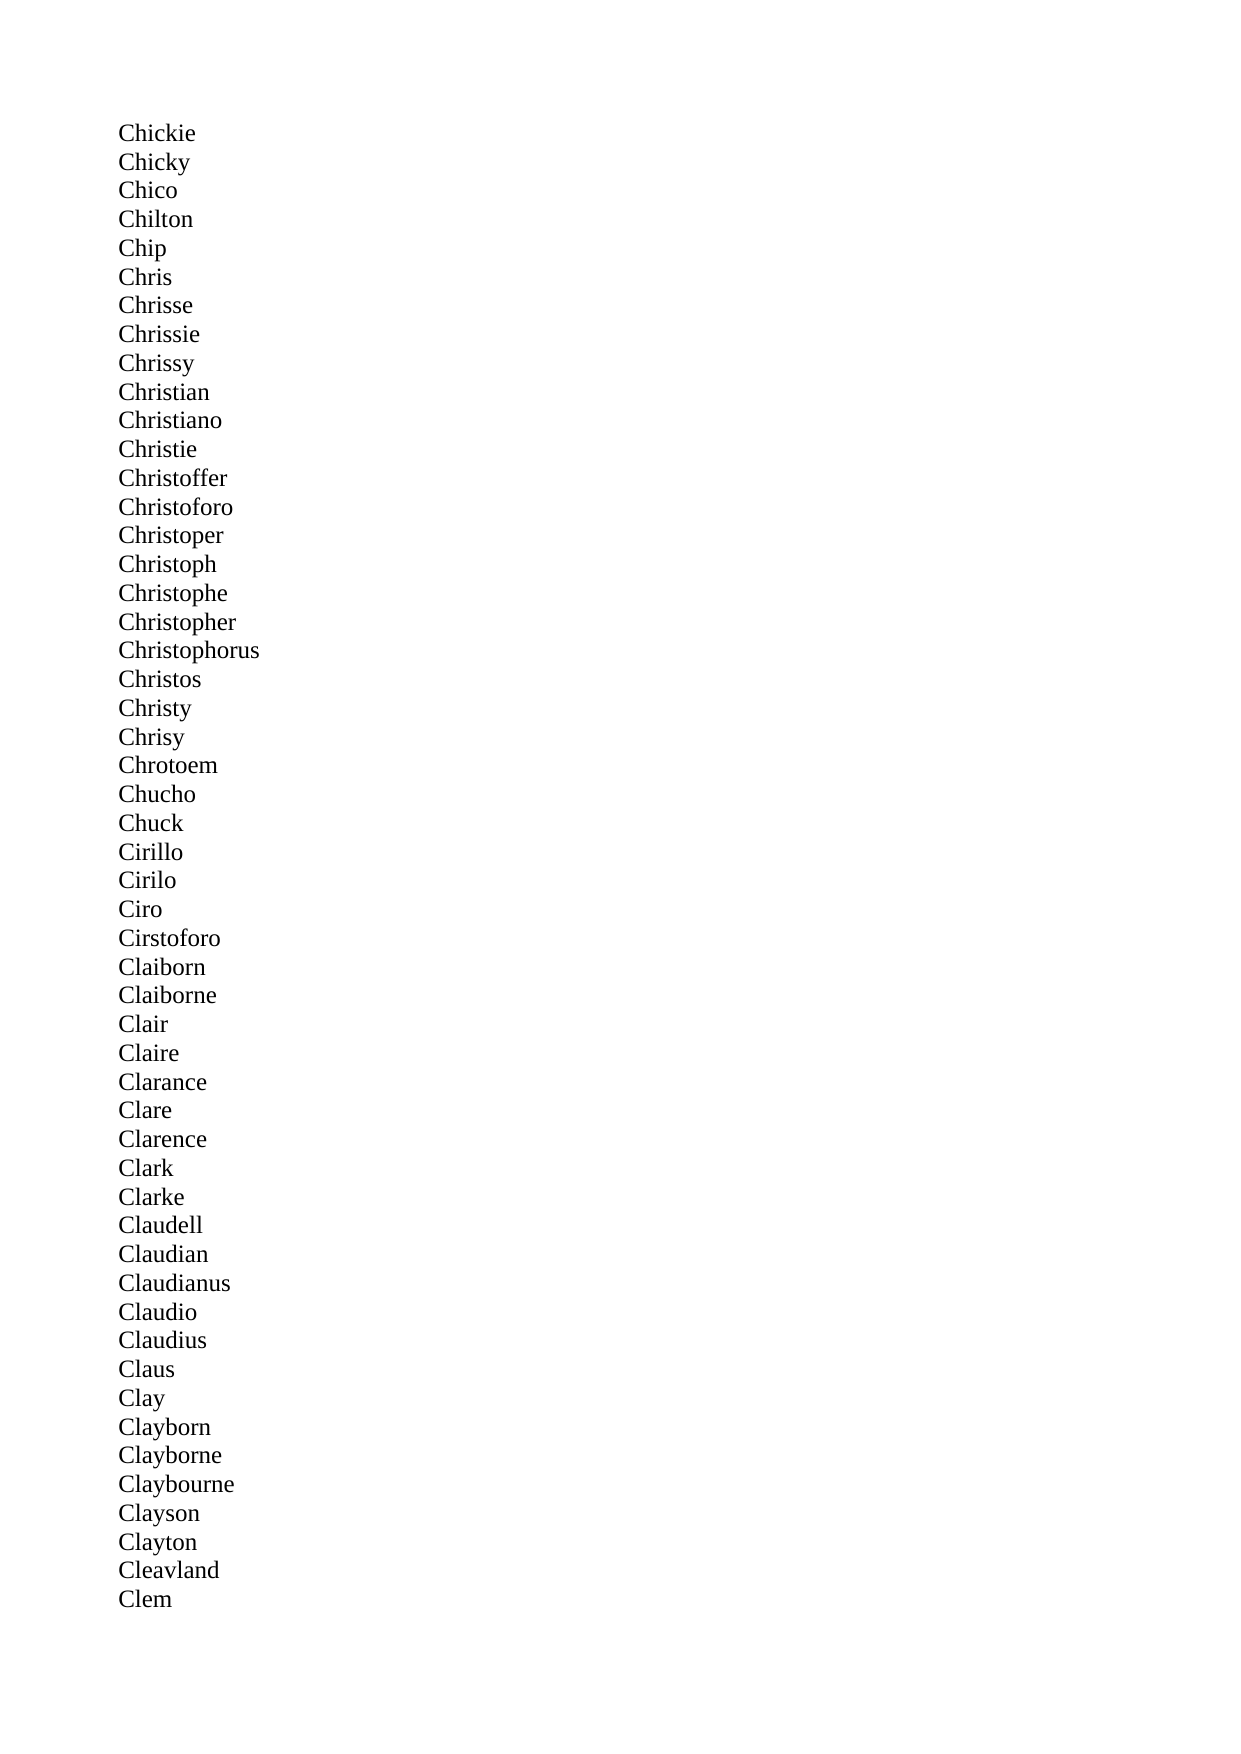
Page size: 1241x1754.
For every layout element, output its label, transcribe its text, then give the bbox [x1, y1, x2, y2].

text Chickie Chicky Chico Chilton Chip Chris Chrisse Chrissie Chrissy Christian Christiano Christie Christoffer Christoforo Christoper Christoph Christophe Christopher Christophorus Christos Christy Chrisy Chrotoem Chucho Chuck Cirillo Cirilo Ciro Cirstoforo Claiborn Claiborne Clair Claire Clarance Clare Clarence Clark Clarke Claudell Claudian Claudianus Claudio Claudius Claus Clay Clayborn Clayborne Claybourne Clayson Clayton Cleavland Clem [118, 118, 1122, 1613]
